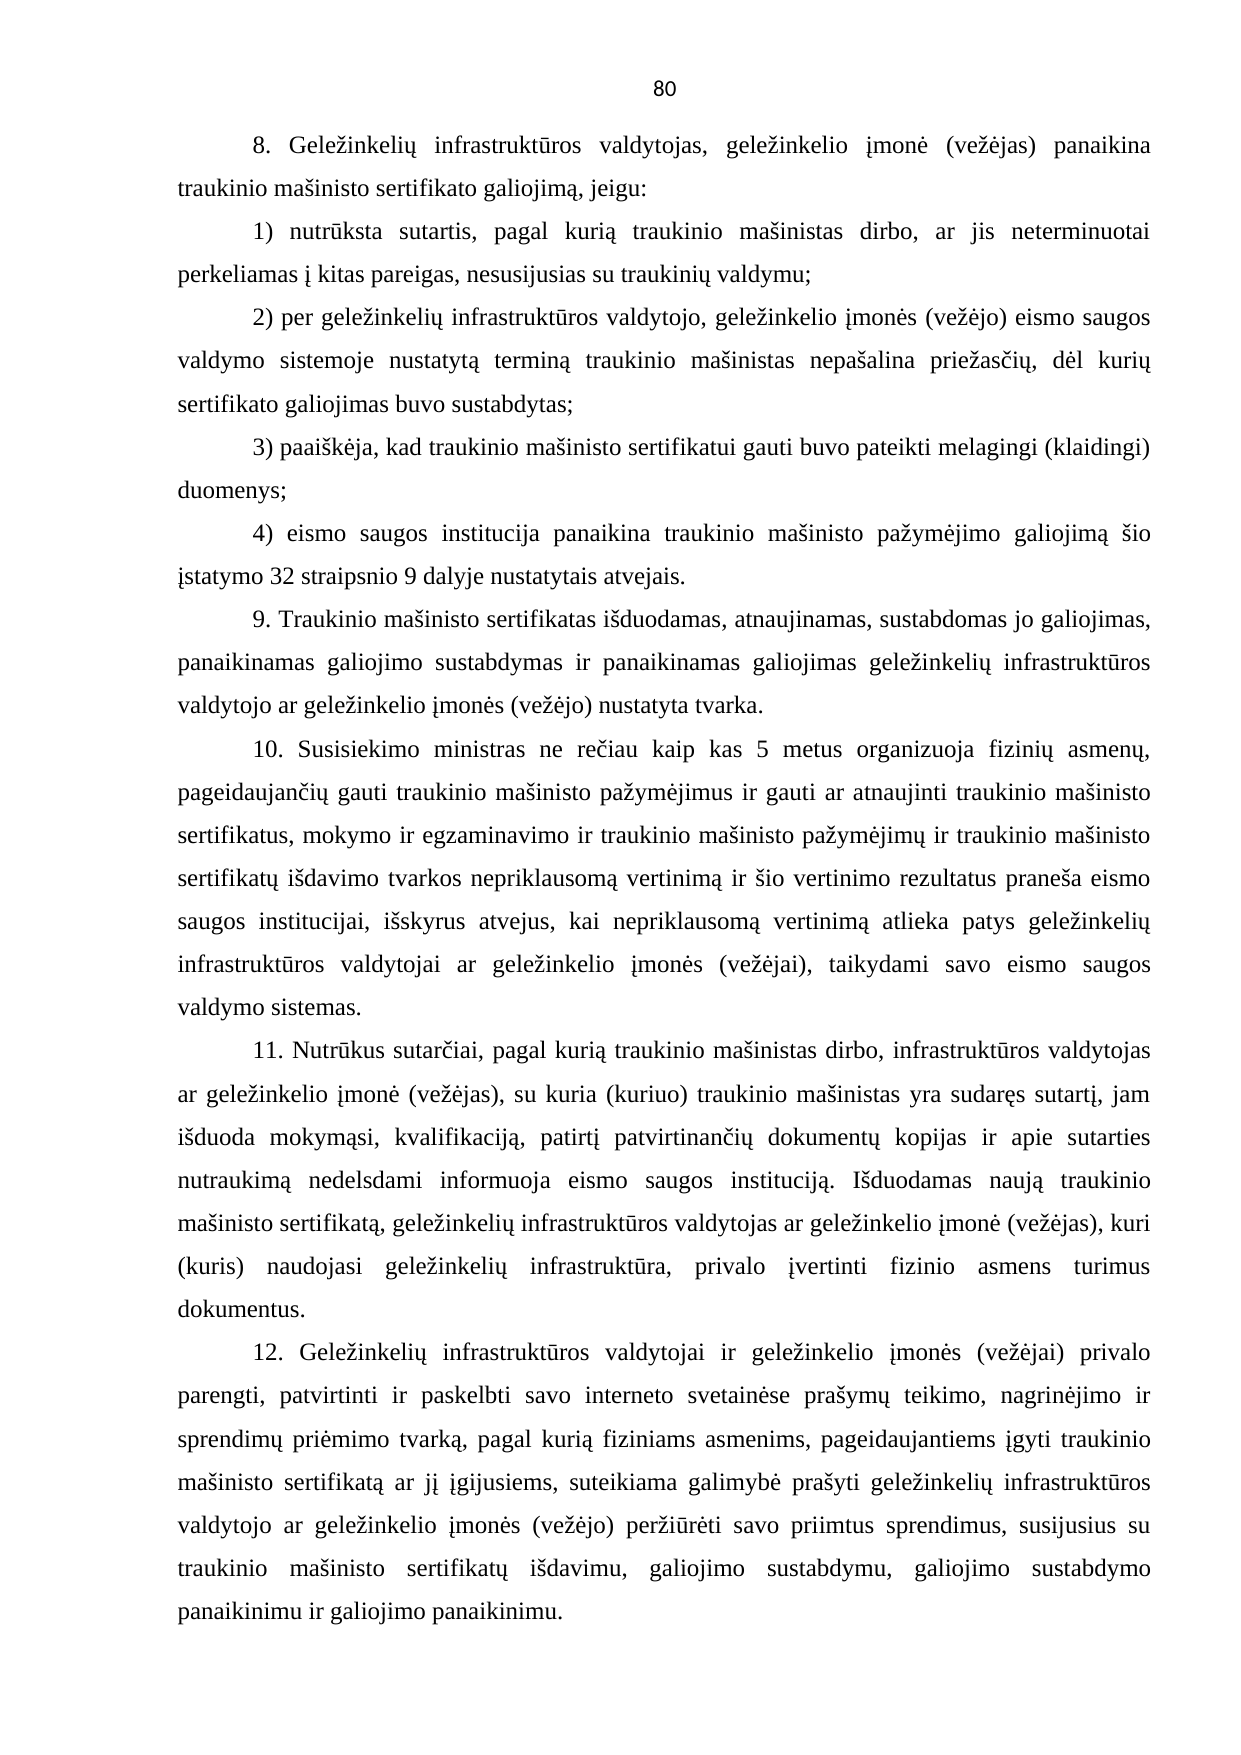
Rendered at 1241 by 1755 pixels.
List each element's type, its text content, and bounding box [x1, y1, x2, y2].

text 3) paaiškėja, kad traukinio mašinisto sertifikatui gauti buvo pateikti melagingi (klaidingi) duomenys; [177, 432, 1152, 504]
text 2) per geležinkelių infrastruktūros valdytojo, geležinkelio įmonės (vežėjo) eismo saugos valdymo sistemoje nustatytą terminą traukinio mašinistas nepašalina priežasčių, dėl kurių sertifikato galiojimas buvo sustabdytas; [177, 302, 1152, 417]
text 11. Nutrūkus sutarčiai, pagal kurią traukinio mašinistas dirbo, infrastruktūros valdytojas ar geležinkelio įmonė (vežėjas), su kuria (kuriuo) traukinio mašinistas yra sudaręs sutartį, jam išduoda mokymąsi, kvalifikaciją, patirtį patvirtinančių dokumentų kopijas ir apie sutarties nutraukimą nedelsdami informuoja eismo saugos instituciją. Išduodamas naują traukinio mašinisto sertifikatą, geležinkelių infrastruktūros valdytojas ar geležinkelio įmonė (vežėjas), kuri (kuris) naudojasi geležinkelių infrastruktūra, privalo įvertinti fizinio asmens turimus dokumentus. [177, 1036, 1152, 1323]
text 12. Geležinkelių infrastruktūros valdytojai ir geležinkelio įmonės (vežėjai) privalo parengti, patvirtinti ir paskelbti savo interneto svetainėse prašymų teikimo, nagrinėjimo ir sprendimų priėmimo tvarką, pagal kurią fiziniams asmenims, pageidaujantiems įgyti traukinio mašinisto sertifikatą ar jį įgijusiems, suteikiama galimybė prašyti geležinkelių infrastruktūros valdytojo ar geležinkelio įmonės (vežėjo) peržiūrėti savo priimtus sprendimus, susijusius su traukinio mašinisto sertifikatų išdavimu, galiojimo sustabdymu, galiojimo sustabdymo panaikinimu ir galiojimo panaikinimu. [177, 1337, 1152, 1625]
text 8. Geležinkelių infrastruktūros valdytojas, geležinkelio įmonė (vežėjas) panaikina traukinio mašinisto sertifikato galiojimą, jeigu: [177, 130, 1152, 202]
text 10. Susisiekimo ministras ne rečiau kaip kas 5 metus organizuoja fizinių asmenų, pageidaujančių gauti traukinio mašinisto pažymėjimus ir gauti ar atnaujinti traukinio mašinisto sertifikatus, mokymo ir egzaminavimo ir traukinio mašinisto pažymėjimų ir traukinio mašinisto sertifikatų išdavimo tvarkos nepriklausomą vertinimą ir šio vertinimo rezultatus praneša eismo saugos institucijai, išskyrus atvejus, kai nepriklausomą vertinimą atlieka patys geležinkelių infrastruktūros valdytojai ar geležinkelio įmonės (vežėjai), taikydami savo eismo saugos valdymo sistemas. [177, 734, 1152, 1021]
text 4) eismo saugos institucija panaikina traukinio mašinisto pažymėjimo galiojimą šio įstatymo 32 straipsnio 9 dalyje nustatytais atvejais. [177, 518, 1152, 590]
text 9. Traukinio mašinisto sertifikatas išduodamas, atnaujinamas, sustabdomas jo galiojimas, panaikinamas galiojimo sustabdymas ir panaikinamas galiojimas geležinkelių infrastruktūros valdytojo ar geležinkelio įmonės (vežėjo) nustatyta tvarka. [177, 604, 1152, 719]
text 1) nutrūksta sutartis, pagal kurią traukinio mašinistas dirbo, ar jis neterminuotai perkeliamas į kitas pareigas, nesusijusias su traukinių valdymu; [177, 216, 1152, 288]
